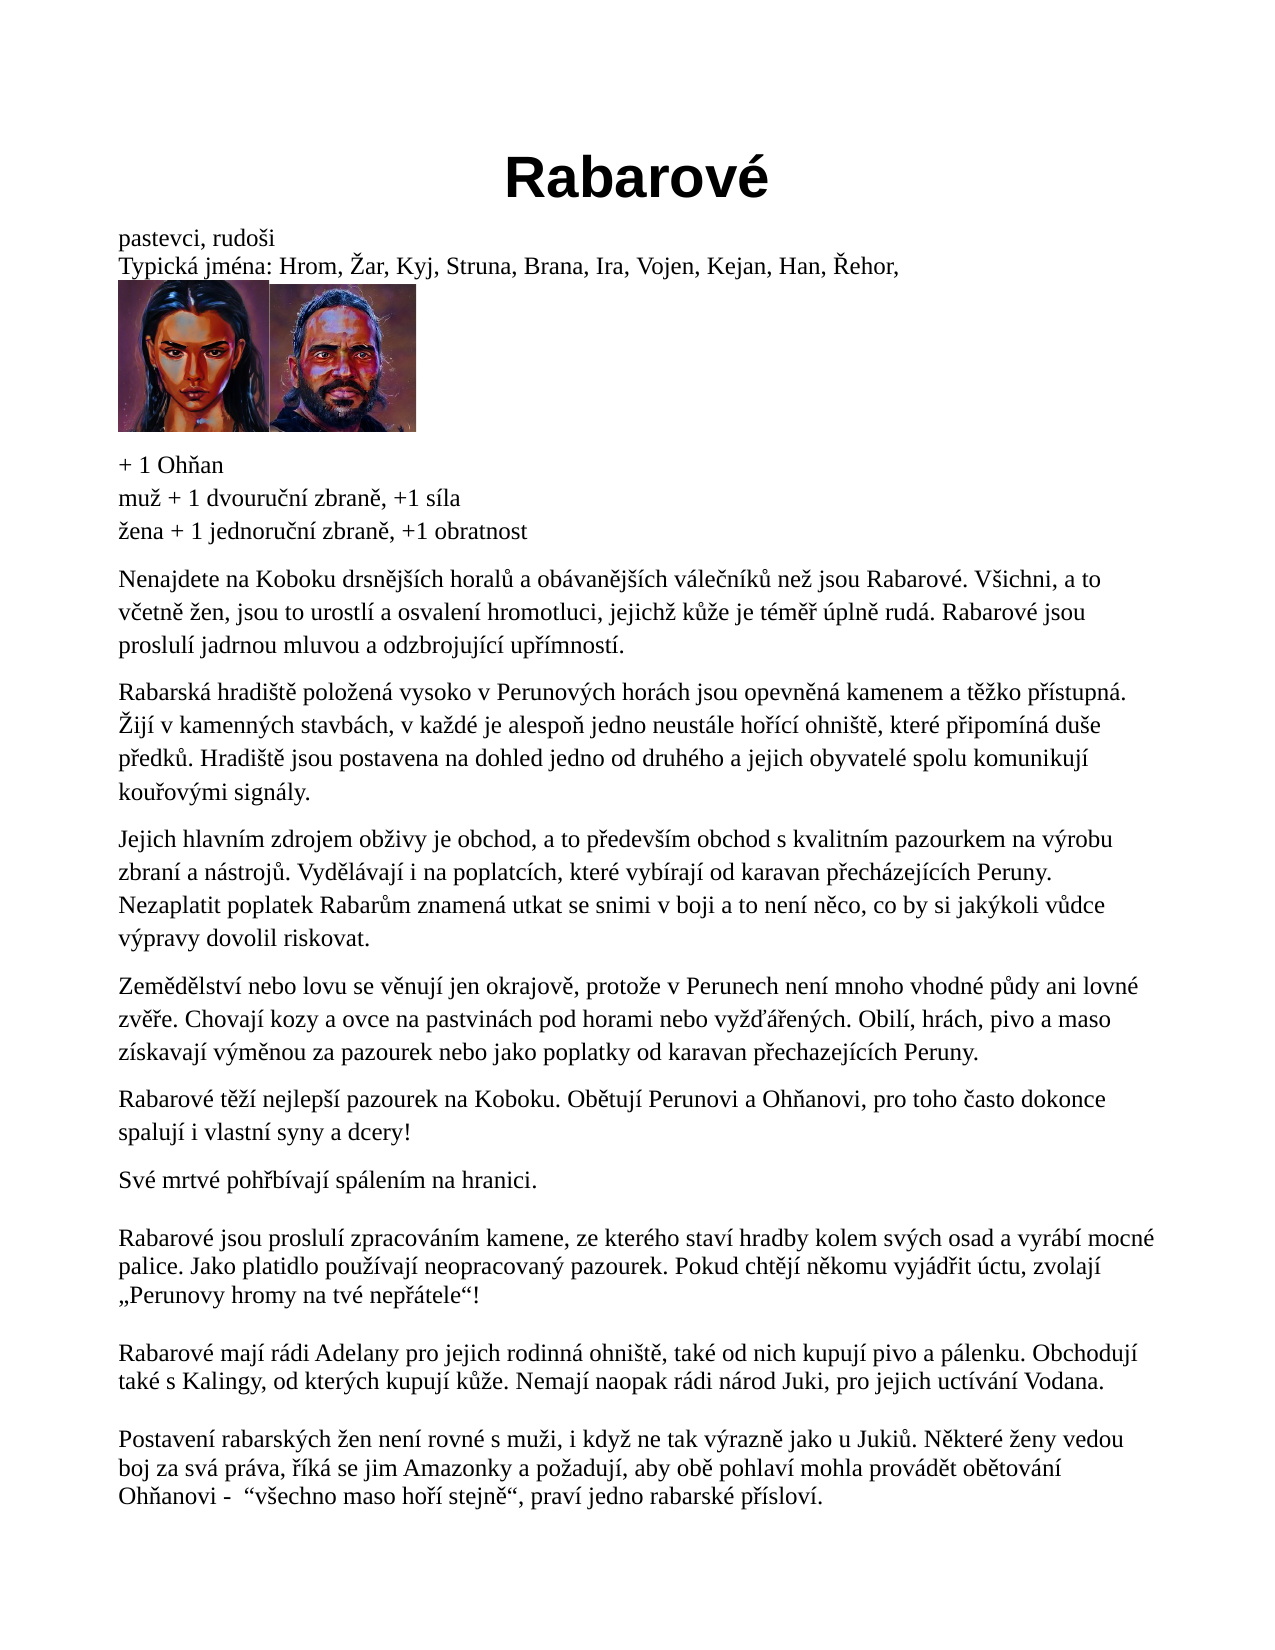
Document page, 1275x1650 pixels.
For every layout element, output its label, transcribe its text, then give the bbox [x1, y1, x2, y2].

text Jejich hlavním zdrojem obživy je obchod, a to především obchod s kvalitním pazourkem na výrobu zbraní a nástrojů. Vydělávají i na poplatcích, které vybírají od karavan přecházejících Peruny. Nezaplatit poplatek Rabarům znamená utkat se snimi v boji a to není něco, co by si jakýkoli vůdce výpravy dovolil riskovat. [118, 824, 1157, 952]
text Nenajdete na Koboku drsnějších horalů a obávanějších válečníků než jsou Rabarové. Všichni, a to včetně žen, jsou to urostlí a osvalení hromotluci, jejichž kůže je téměř úplně rudá. Rabarové jsou proslulí jadrnou mluvou a odzbrojující upřímností. [118, 564, 1157, 659]
text Typická jména: Hrom, Žar, Kyj, Struna, Brana, Ira, Vojen, Kejan, Han, Řehor, [118, 251, 1157, 280]
picture [118, 280, 417, 432]
text + 1 Ohňan muž + 1 dvouruční zbraně, +1 síla žena + 1 jednoruční zbraně, +1 obratnost [118, 450, 1157, 545]
text pastevci, rudoši [118, 223, 1157, 251]
text Své mrtvé pohřbívají spálením na hranici. [118, 1165, 1157, 1194]
text Zemědělství nebo lovu se věnují jen okrajově, protože v Perunech není mnoho vhodné půdy ani lovné zvěře. Chovají kozy a ovce na pastvinách pod horami nebo vyžďářených. Obilí, hrách, pivo a maso získavají výměnou za pazourek nebo jako poplatky od karavan přechazejících Peruny. [118, 971, 1157, 1066]
text Rabarská hradiště položená vysoko v Perunových horách jsou opevněná kamenem a těžko přístupná. Žijí v kamenných stavbách, v každé je alespoň jedno neustále hořící ohniště, které připomíná duše předků. Hradiště jsou postavena na dohled jedno od druhého a jejich obyvatelé spolu komunikují kouřovými signály. [118, 677, 1157, 805]
title Rabarové [118, 143, 1157, 210]
text Rabarové těží nejlepší pazourek na Koboku. Obětují Perunovi a Ohňanovi, pro toho často dokonce spalují i vlastní syny a dcery! [118, 1084, 1157, 1146]
text Rabarové mají rádi Adelany pro jejich rodinná ohniště, také od nich kupují pivo a pálenku. Obchodují také s Kalingy, od kterých kupují kůže. Nemají naopak rádi národ Juki, pro jejich uctívání Vodana. [118, 1338, 1157, 1395]
text Rabarové jsou proslulí zpracováním kamene, ze kterého staví hradby kolem svých osad a vyrábí mocné palice. Jako platidlo používají neopracovaný pazourek. Pokud chtějí někomu vyjádřit úctu, zvolají „Perunovy hromy na tvé nepřátele“! [118, 1223, 1157, 1309]
text Postavení rabarských žen není rovné s muži, i když ne tak výrazně jako u Jukiů. Některé ženy vedou boj za svá práva, říká se jim Amazonky a požadují, aby obě pohlaví mohla provádět obětování Ohňanovi - “všechno maso hoří stejně“, praví jedno rabarské přísloví. [118, 1424, 1157, 1510]
